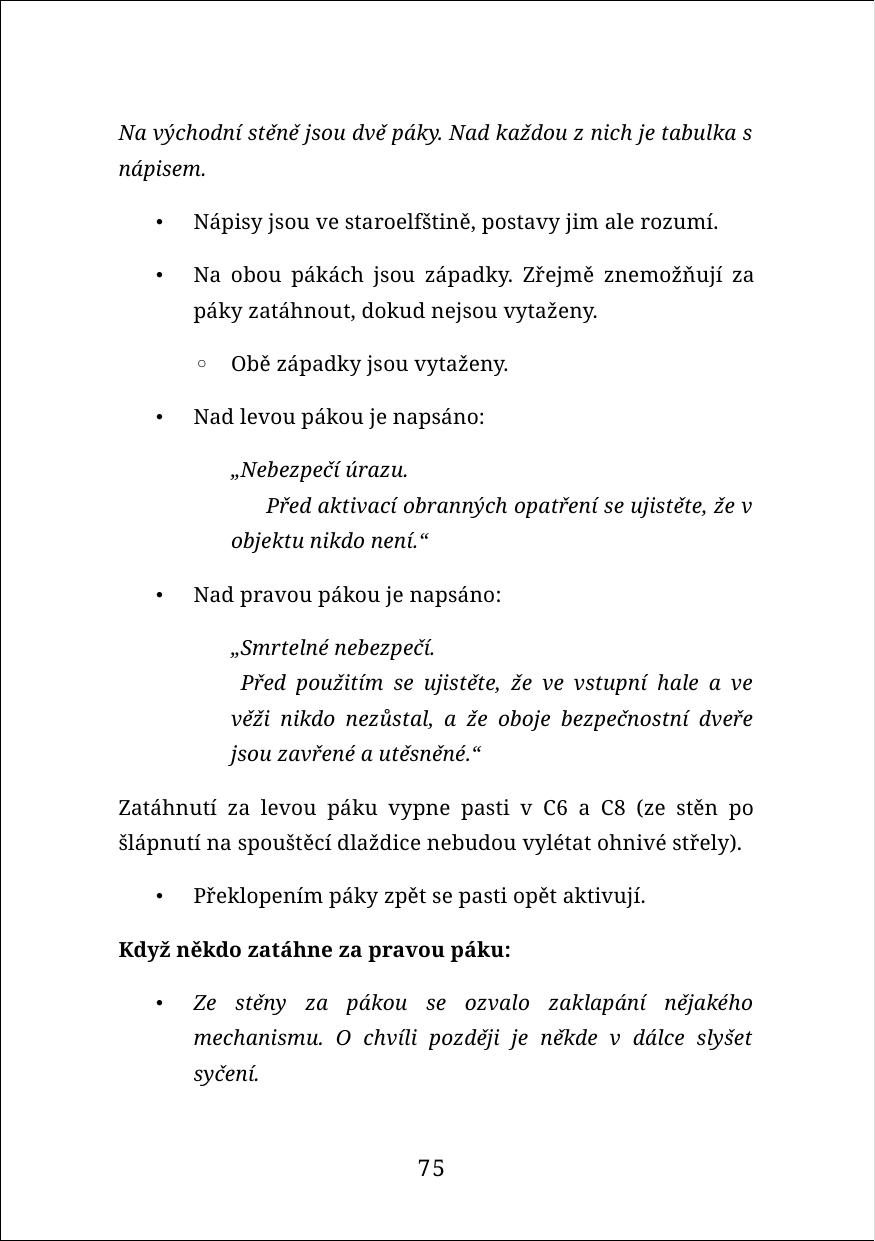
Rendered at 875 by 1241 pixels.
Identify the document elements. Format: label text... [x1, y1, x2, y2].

list Překlopením páky zpět se pasti opět aktivují. [156, 881, 756, 910]
list Na obou pákách jsou západky. Zřejmě znemožňují za páky zatáhnout, dokud nejsou vytaženy. [156, 260, 756, 324]
text Zatáhnutí za levou páku vypne pasti v C6 a C8 (ze stěn po šlápnutí na spouštěcí dlaždice nebudou vylétat ohnivé střely). [118, 793, 756, 857]
list Nad pravou pákou je napsáno: [156, 580, 756, 608]
list Nápisy jsou ve staroelfštině, postavy jim ale rozumí. [156, 207, 756, 235]
list „Smrtelné nebezpečí. Před použitím se ujistěte, že ve vstupní hale a ve věži nikdo nezůstal, a že oboje bezpečnostní dveře jsou zavřené a utěsněné.“ [193, 633, 756, 768]
list Ze stěny za pákou se ozvalo zaklapání nějakého mechanismu. O chvíli později je někde v dálce slyšet syčení. [156, 988, 756, 1087]
list Nad levou pákou je napsáno: [156, 402, 756, 431]
list Obě západky jsou vytaženy. [193, 349, 756, 377]
list „Nebezpečí úrazu. Před aktivací obranných opatření se ujistěte, že v objektu nikdo není.“ [193, 455, 756, 555]
text Na východní stěně jsou dvě páky. Nad každou z nich je tabulka s nápisem. [118, 118, 756, 182]
text Když někdo zatáhne za pravou páku: [118, 935, 756, 963]
